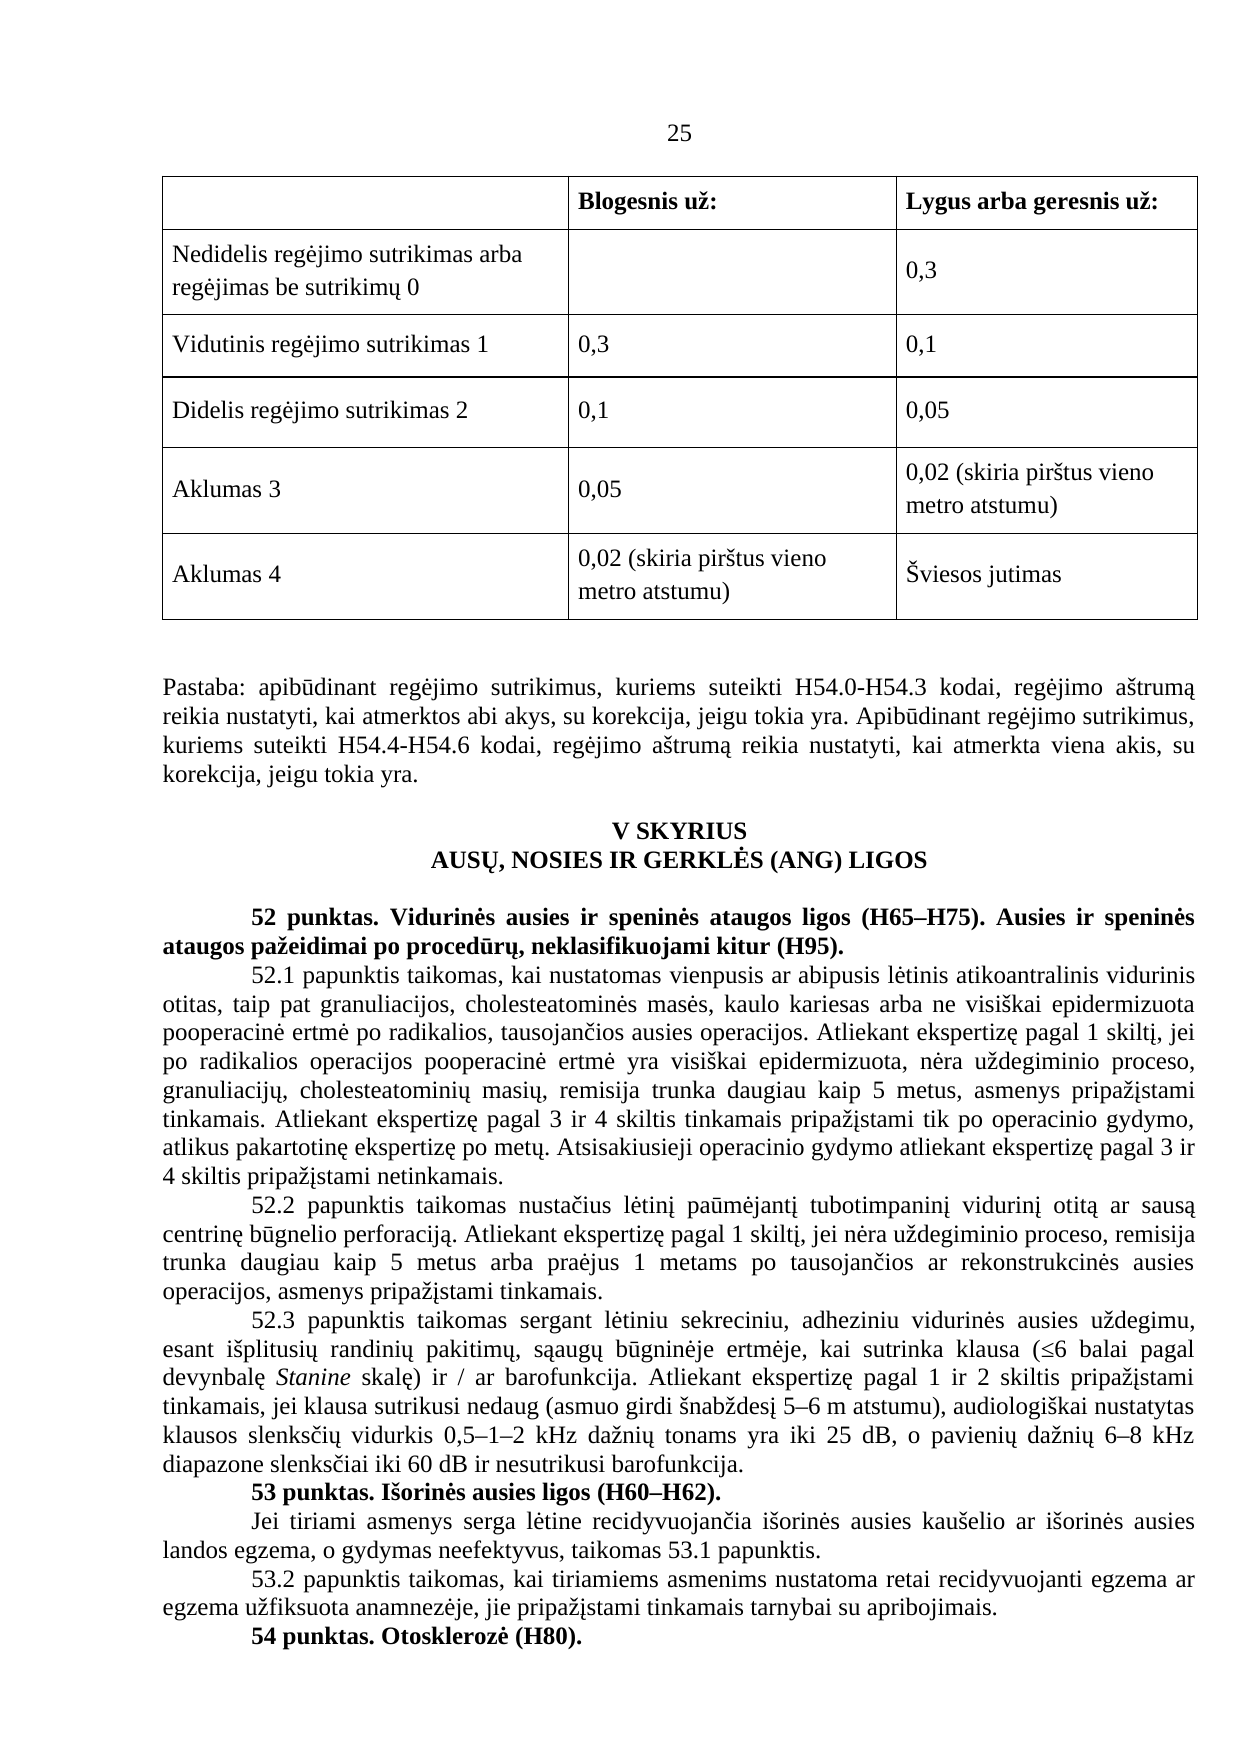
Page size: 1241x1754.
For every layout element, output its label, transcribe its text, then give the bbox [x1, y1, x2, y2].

table_cell Aklumas 3 [163, 448, 568, 533]
table_header [163, 177, 568, 228]
text 53 punktas. Išorinės ausies ligos (H60–H62). [162, 1477, 1196, 1506]
table_cell 0,3 [897, 230, 1197, 314]
text 52 punktas. Vidurinės ausies ir speninės ataugos ligos (H65–H75). Ausies ir speninės ataugos pažeidimai po procedūrų, neklasifikuojami kitur (H95). [162, 902, 1196, 960]
table_cell Blogesnis už: [569, 177, 896, 228]
table_cell Šviesos jutimas [897, 534, 1197, 618]
subtitle AUSŲ, NOSIES IR GERKLĖS (ANG) LIGOS [162, 845, 1196, 874]
table_cell Lygus arba geresnis už: [897, 177, 1197, 228]
table_cell 0,3 [569, 315, 896, 376]
table_cell Vidutinis regėjimo sutrikimas 1 [163, 315, 568, 376]
table_cell 0,02 (skiria pirštus vieno metro atstumu) [569, 534, 896, 618]
text 54 punktas. Otosklerozė (H80). [162, 1621, 1196, 1650]
table_cell 0,05 [569, 448, 896, 533]
subtitle Pastaba: apibūdinant regėjimo sutrikimus, kuriems suteikti H54.0-H54.3 kodai, regėjimo aštrumą reikia nustatyti, kai atmerktos abi akys, su korekcija, jeigu tokia yra. Apibūdinant regėjimo sutrikimus, kuriems suteikti H54.4-H54.6 kodai, regėjimo aštrumą reikia nustatyti, kai atmerkta viena akis, su korekcija, jeigu tokia yra. [162, 672, 1196, 787]
subtitle V SKYRIUS [162, 816, 1196, 845]
table_cell 0,1 [897, 315, 1197, 376]
text 52.2 papunktis taikomas nustačius lėtinį paūmėjantį tubotimpaninį vidurinį otitą ar sausą centrinę būgnelio perforaciją. Atliekant ekspertizę pagal 1 skiltį, jei nėra uždegiminio proceso, remisija trunka daugiau kaip 5 metus arba praėjus 1 metams po tausojančios ar rekonstrukcinės ausies operacijos, asmenys pripažįstami tinkamais. [162, 1190, 1196, 1305]
table_cell Didelis regėjimo sutrikimas 2 [163, 378, 568, 447]
text 52.3 papunktis taikomas sergant lėtiniu sekreciniu, adheziniu vidurinės ausies uždegimu, esant išplitusių randinių pakitimų, sąaugų būgninėje ertmėje, kai sutrinka klausa (≤6 balai pagal devynbalę Stanine skalę) ir / ar barofunkcija. Atliekant ekspertizę pagal 1 ir 2 skiltis pripažįstami tinkamais, jei klausa sutrikusi nedaug (asmuo girdi šnabždesį 5–6 m atstumu), audiologiškai nustatytas klausos slenksčių vidurkis 0,5–1–2 kHz dažnių tonams yra iki 25 dB, o pavienių dažnių 6–8 kHz diapazone slenksčiai iki 60 dB ir nesutrikusi barofunkcija. [162, 1305, 1196, 1477]
table_cell 0,1 [569, 378, 896, 447]
text 53.2 papunktis taikomas, kai tiriamiems asmenims nustatoma retai recidyvuojanti egzema ar egzema užfiksuota anamnezėje, jie pripažįstami tinkamais tarnybai su apribojimais. [162, 1564, 1196, 1621]
text 52.1 papunktis taikomas, kai nustatomas vienpusis ar abipusis lėtinis atikoantralinis vidurinis otitas, taip pat granuliacijos, cholesteatominės masės, kaulo kariesas arba ne visiškai epidermizuota pooperacinė ertmė po radikalios, tausojančios ausies operacijos. Atliekant ekspertizę pagal 1 skiltį, jei po radikalios operacijos pooperacinė ertmė yra visiškai epidermizuota, nėra uždegiminio proceso, granuliacijų, cholesteatominių masių, remisija trunka daugiau kaip 5 metus, asmenys pripažįstami tinkamais. Atliekant ekspertizę pagal 3 ir 4 skiltis tinkamais pripažįstami tik po operacinio gydymo, atlikus pakartotinę ekspertizę po metų. Atsisakiusieji operacinio gydymo atliekant ekspertizę pagal 3 ir 4 skiltis pripažįstami netinkamais. [162, 960, 1196, 1190]
table_cell 0,02 (skiria pirštus vieno metro atstumu) [897, 448, 1197, 533]
table_cell 0,05 [897, 378, 1197, 447]
text Jei tiriami asmenys serga lėtine recidyvuojančia išorinės ausies kaušelio ar išorinės ausies landos egzema, o gydymas neefektyvus, taikomas 53.1 papunktis. [162, 1506, 1196, 1564]
table_cell Aklumas 4 [163, 534, 568, 618]
table_cell Nedidelis regėjimo sutrikimas arba regėjimas be sutrikimų 0 [163, 230, 568, 314]
table_cell [569, 230, 896, 314]
